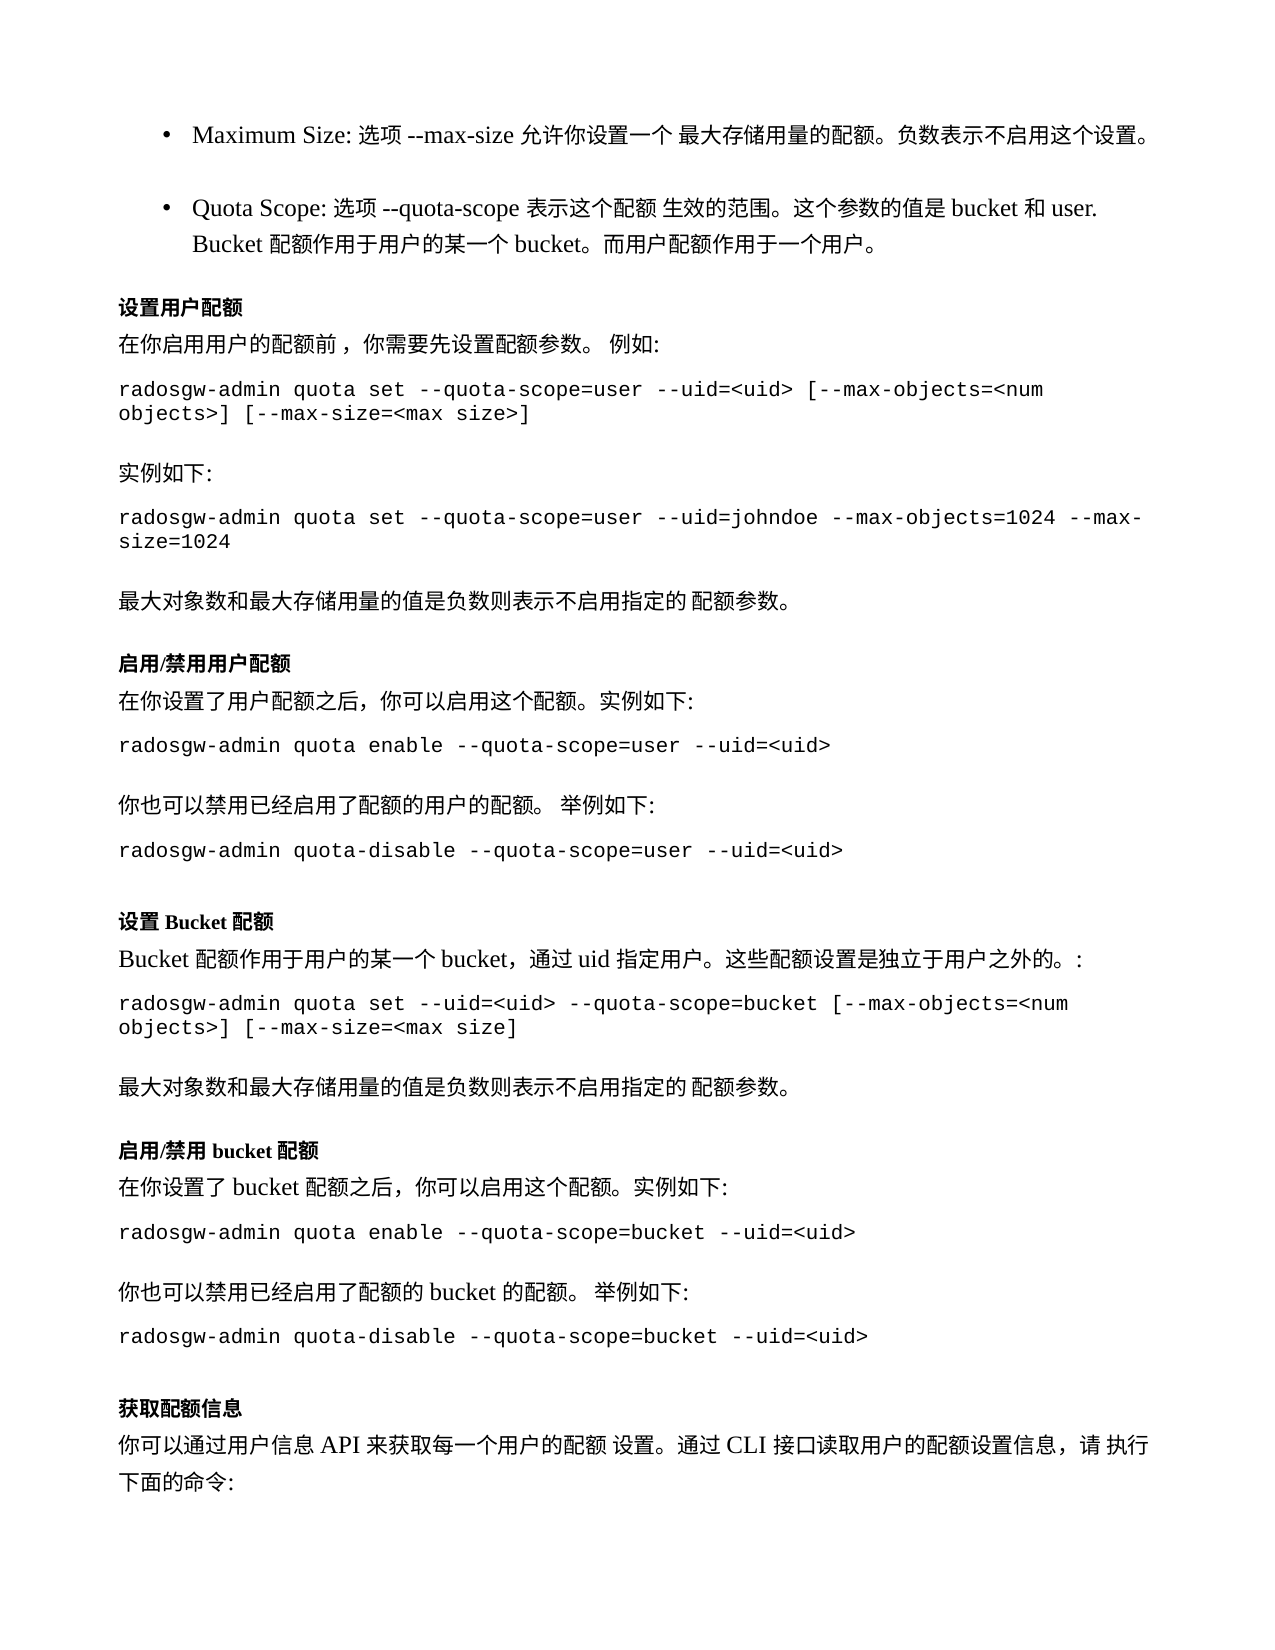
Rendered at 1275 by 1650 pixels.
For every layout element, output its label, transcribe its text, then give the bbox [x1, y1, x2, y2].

text 实例如下: [118, 456, 1157, 487]
text 在你设置了 bucket 配额之后，你可以启用这个配额。实例如下: [118, 1170, 1157, 1202]
text 最大对象数和最大存储用量的值是负数则表示不启用指定的 配额参数。 [118, 584, 1157, 615]
text radosgw-admin quota set --quota-scope=user --uid=<uid> [--max-objects=<num objects>] [--max-size=<max size>] [118, 379, 1157, 426]
text 在你启用用户的配额前 ，你需要先设置配额参数。 例如: [118, 327, 1157, 359]
subtitle 设置用户配额 [118, 291, 1157, 321]
text 你可以通过用户信息 API 来获取每一个用户的配额 设置。通过 CLI 接口读取用户的配额设置信息，请 执行下面的命令: [118, 1428, 1157, 1496]
text 你也可以禁用已经启用了配额的 bucket 的配额。 举例如下: [118, 1275, 1157, 1307]
text radosgw-admin quota-disable --quota-scope=bucket --uid=<uid> [118, 1326, 1157, 1350]
list Quota Scope: 选项 --quota-scope 表示这个配额 生效的范围。这个参数的值是 bucket 和 user. Bucket 配额作用于用户的某一个 bucket。而用户配额作用于一个用户。 [162, 191, 1157, 259]
text radosgw-admin quota enable --quota-scope=user --uid=<uid> [118, 735, 1157, 759]
text 最大对象数和最大存储用量的值是负数则表示不启用指定的 配额参数。 [118, 1070, 1157, 1102]
subtitle 获取配额信息 [118, 1392, 1157, 1422]
subtitle 设置 Bucket 配额 [118, 906, 1157, 936]
text radosgw-admin quota enable --quota-scope=bucket --uid=<uid> [118, 1222, 1157, 1245]
text 你也可以禁用已经启用了配额的用户的配额。 举例如下: [118, 788, 1157, 820]
text radosgw-admin quota set --quota-scope=user --uid=johndoe --max-objects=1024 --max-size=1024 [118, 507, 1157, 554]
text radosgw-admin quota set --uid=<uid> --quota-scope=bucket [--max-objects=<num objects>] [--max-size=<max size] [118, 993, 1157, 1041]
text radosgw-admin quota-disable --quota-scope=user --uid=<uid> [118, 840, 1157, 863]
list Maximum Size: 选项 --max-size 允许你设置一个 最大存储用量的配额。负数表示不启用这个设置。 [162, 118, 1157, 186]
text Bucket 配额作用于用户的某一个 bucket，通过 uid 指定用户。这些配额设置是独立于用户之外的。: [118, 942, 1157, 974]
text 在你设置了用户配额之后，你可以启用这个配额。实例如下: [118, 684, 1157, 716]
subtitle 启用/禁用 bucket 配额 [118, 1134, 1157, 1164]
subtitle 启用/禁用用户配额 [118, 648, 1157, 678]
